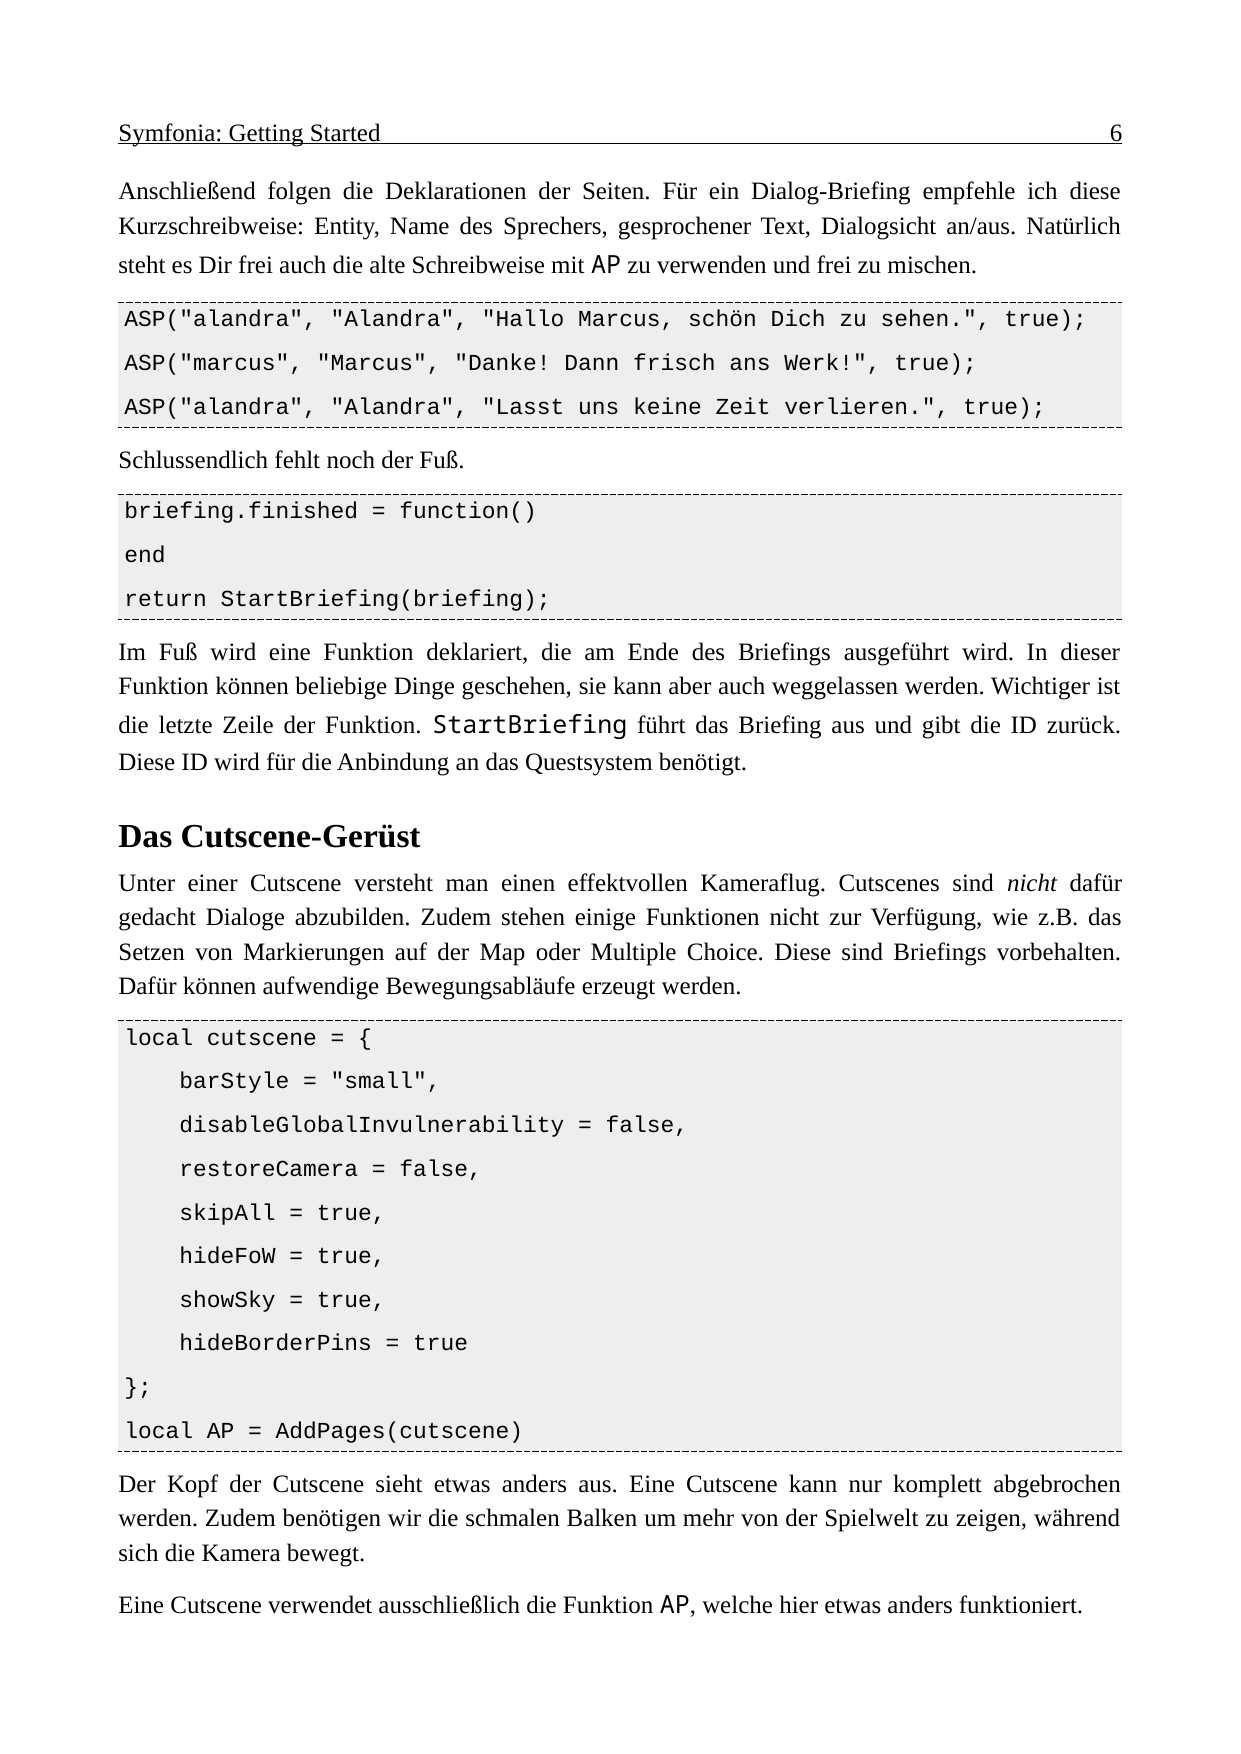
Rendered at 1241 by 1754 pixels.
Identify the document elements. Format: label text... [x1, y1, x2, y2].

text briefing.finished = function() [118, 494, 1122, 526]
text showSky = true, [118, 1282, 1122, 1314]
text Eine Cutscene verwendet ausschließlich die Funktion AP, welche hier etwas anders funktioniert. [118, 1587, 1122, 1621]
text Der Kopf der Cutscene sieht etwas anders aus. Eine Cutscene kann nur komplett abgebrochen werden. Zudem benötigen wir die schmalen Balken um mehr von der Spielwelt zu zeigen, während sich die Kamera bewegt. [118, 1469, 1122, 1566]
text skipAll = true, [118, 1195, 1122, 1227]
text ASP("alandra", "Alandra", "Hallo Marcus, schön Dich zu sehen.", true); [118, 302, 1122, 334]
text Schlussendlich fehlt noch der Fuß. [118, 445, 1122, 473]
text local AP = AddPages(cutscene) [118, 1413, 1122, 1451]
text ASP("marcus", "Marcus", "Danke! Dann frisch ans Werk!", true); [118, 345, 1122, 377]
text hideBorderPins = true [118, 1326, 1122, 1358]
text local cutscene = { [118, 1020, 1122, 1052]
text barStyle = "small", [118, 1064, 1122, 1096]
subtitle Das Cutscene-Gerüst [118, 817, 1122, 855]
text }; [118, 1369, 1122, 1401]
text return StartBriefing(briefing); [118, 581, 1122, 619]
text Anschließend folgen die Deklarationen der Seiten. Für ein Dialog-Briefing empfehle ich diese Kurzschreibweise: Entity, Name des Sprechers, gesprochener Text, Dialogsicht an/aus. Natürlich steht es Dir frei auch die alte Schreibweise mit AP zu verwenden und frei zu mischen. [118, 176, 1122, 280]
text disableGlobalInvulnerability = false, [118, 1107, 1122, 1139]
text ASP("alandra", "Alandra", "Lasst uns keine Zeit verlieren.", true); [118, 389, 1122, 427]
text Unter einer Cutscene versteht man einen effektvollen Kameraflug. Cutscenes sind nicht dafür gedacht Dialoge abzubilden. Zudem stehen einige Funktionen nicht zur Verfügung, wie z.B. das Setzen von Markierungen auf der Map oder Multiple Choice. Diese sind Briefings vorbehalten. Dafür können aufwendige Bewegungsabläufe erzeugt werden. [118, 868, 1122, 1000]
text hideFoW = true, [118, 1238, 1122, 1270]
text end [118, 537, 1122, 569]
text restoreCamera = false, [118, 1151, 1122, 1183]
text Im Fuß wird eine Funktion deklariert, die am Ende des Briefings ausgeführt wird. In dieser Funktion können beliebige Dinge geschehen, sie kann aber auch weggelassen werden. Wichtiger ist die letzte Zeile der Funktion. StartBriefing führt das Briefing aus und gibt die ID zurück. Diese ID wird für die Anbindung an das Questsystem benötigt. [118, 637, 1122, 775]
